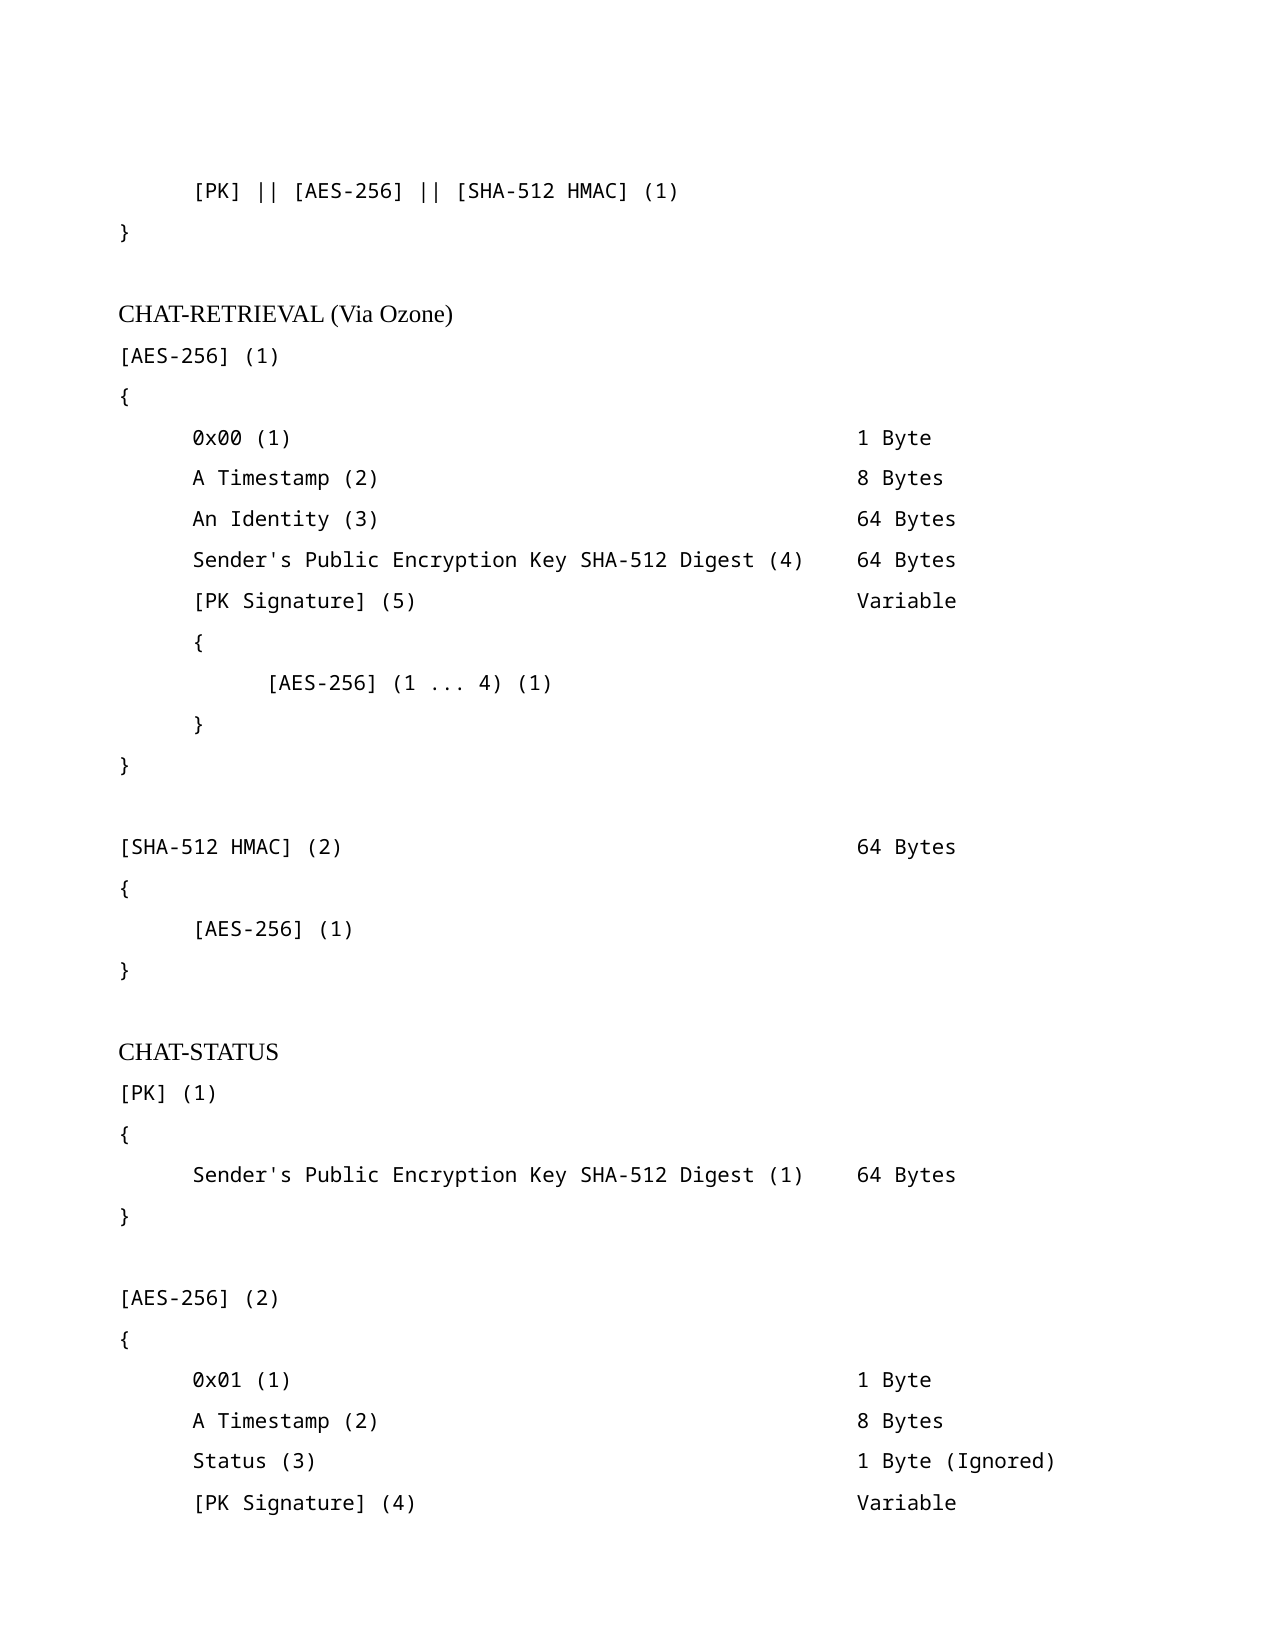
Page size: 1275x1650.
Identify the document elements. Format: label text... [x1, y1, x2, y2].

text { [118, 1324, 1157, 1352]
text A Timestamp (2) 8 Bytes [118, 1406, 1157, 1434]
text [AES-256] (1) [118, 914, 1157, 942]
text { [118, 382, 1157, 410]
text } [118, 955, 1157, 983]
text [AES-256] (1) [118, 341, 1157, 369]
text Sender's Public Encryption Key SHA-512 Digest (4) 64 Bytes [118, 545, 1157, 574]
text } [118, 750, 1157, 778]
text [SHA-512 HMAC] (2) 64 Bytes [118, 832, 1157, 860]
text CHAT-STATUS [118, 1037, 1157, 1066]
text An Identity (3) 64 Bytes [118, 504, 1157, 533]
text 0x01 (1) 1 Byte [118, 1365, 1157, 1393]
text [PK] (1) [118, 1078, 1157, 1107]
text [PK] || [AES-256] || [SHA-512 HMAC] (1) [118, 176, 1157, 205]
text { [118, 627, 1157, 656]
text [AES-256] (2) [118, 1283, 1157, 1311]
text { [118, 1119, 1157, 1148]
text CHAT-RETRIEVAL (Via Ozone) [118, 299, 1157, 328]
text } [118, 709, 1157, 738]
text Sender's Public Encryption Key SHA-512 Digest (1) 64 Bytes [118, 1160, 1157, 1188]
text 0x00 (1) 1 Byte [118, 423, 1157, 451]
text Status (3) 1 Byte (Ignored) [118, 1447, 1157, 1475]
text } [118, 217, 1157, 246]
text [PK Signature] (4) Variable [118, 1488, 1157, 1516]
text A Timestamp (2) 8 Bytes [118, 463, 1157, 492]
text [AES-256] (1 ... 4) (1) [118, 668, 1157, 697]
text [PK Signature] (5) Variable [118, 586, 1157, 615]
text { [118, 873, 1157, 901]
text } [118, 1201, 1157, 1229]
